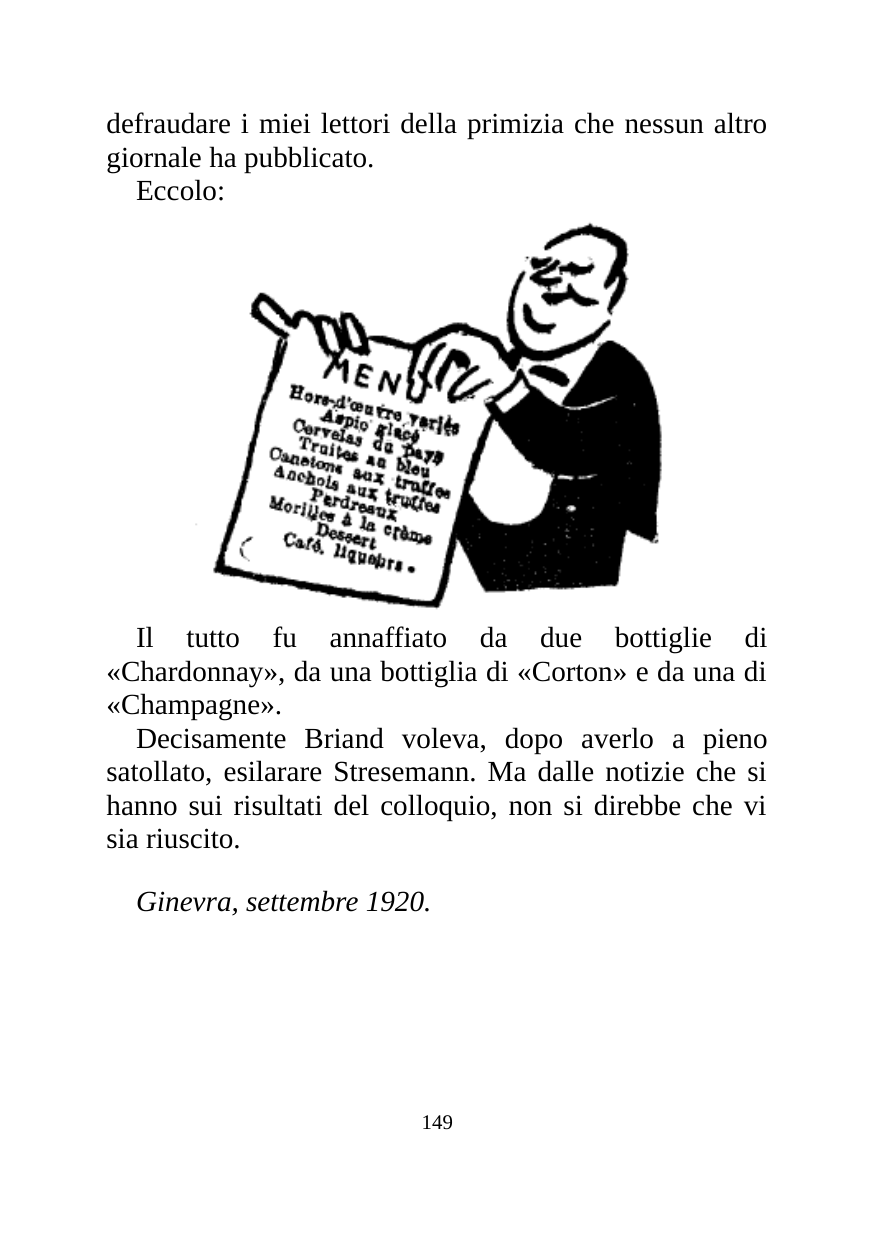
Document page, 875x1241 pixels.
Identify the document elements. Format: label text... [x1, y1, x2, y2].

text Il tutto fu annaffiato da due bottiglie di «Chardonnay», da una bottiglia di «Corton» e da una di «Champagne». [106, 621, 768, 721]
text defraudare i miei lettori della primizia che nessun altro giornale ha pubblicato. [106, 106, 768, 173]
text Eccolo: [106, 173, 768, 207]
picture [194, 206, 680, 621]
text Ginevra, settembre 1920. [106, 884, 768, 918]
text Decisamente Briand voleva, dopo averlo a pieno satollato, esilarare Stresemann. Ma dalle notizie che si hanno sui risultati del colloquio, non si direbbe che vi sia riuscito. [106, 721, 768, 855]
